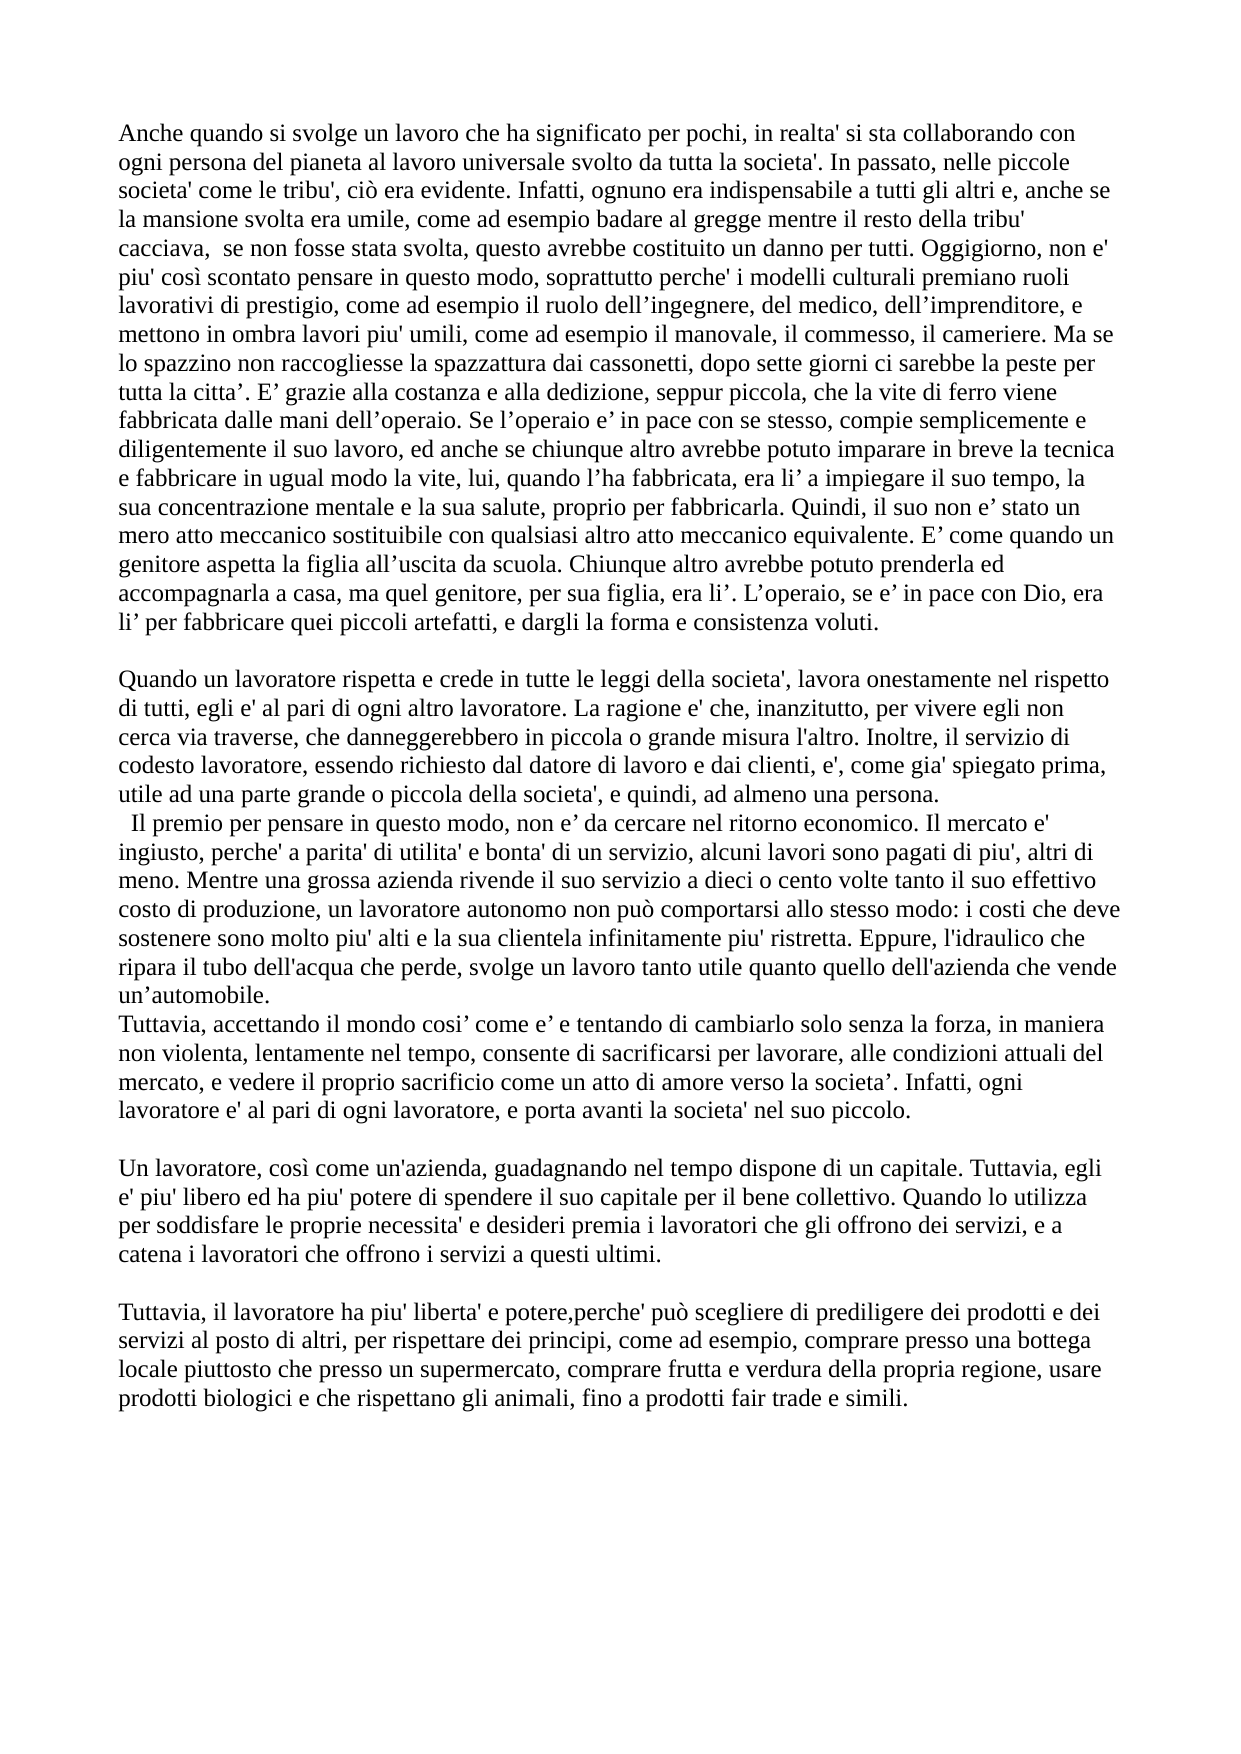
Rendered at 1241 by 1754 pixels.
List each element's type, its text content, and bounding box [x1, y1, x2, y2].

text Anche quando si svolge un lavoro che ha significato per pochi, in realta' si sta collaborando con ogni persona del pianeta al lavoro universale svolto da tutta la societa'. In passato, nelle piccole societa' come le tribu', ciò era evidente. Infatti, ognuno era indispensabile a tutti gli altri e, anche se la mansione svolta era umile, come ad esempio badare al gregge mentre il resto della tribu' cacciava, se non fosse stata svolta, questo avrebbe costituito un danno per tutti. Oggigiorno, non e' piu' così scontato pensare in questo modo, soprattutto perche' i modelli culturali premiano ruoli lavorativi di prestigio, come ad esempio il ruolo dell’ingegnere, del medico, dell’imprenditore, e mettono in ombra lavori piu' umili, come ad esempio il manovale, il commesso, il cameriere. Ma se lo spazzino non raccogliesse la spazzattura dai cassonetti, dopo sette giorni ci sarebbe la peste per tutta la citta’. E’ grazie alla costanza e alla dedizione, seppur piccola, che la vite di ferro viene fabbricata dalle mani dell’operaio. Se l’operaio e’ in pace con se stesso, compie semplicemente e diligentemente il suo lavoro, ed anche se chiunque altro avrebbe potuto imparare in breve la tecnica e fabbricare in ugual modo la vite, lui, quando l’ha fabbricata, era li’ a impiegare il suo tempo, la sua concentrazione mentale e la sua salute, proprio per fabbricarla. Quindi, il suo non e’ stato un mero atto meccanico sostituibile con qualsiasi altro atto meccanico equivalente. E’ come quando un genitore aspetta la figlia all’uscita da scuola. Chiunque altro avrebbe potuto prenderla ed accompagnarla a casa, ma quel genitore, per sua figlia, era li’. L’operaio, se e’ in pace con Dio, era li’ per fabbricare quei piccoli artefatti, e dargli la forma e consistenza voluti. [118, 118, 1122, 636]
text Il premio per pensare in questo modo, non e’ da cercare nel ritorno economico. Il mercato e' ingiusto, perche' a parita' di utilita' e bonta' di un servizio, alcuni lavori sono pagati di piu', altri di meno. Mentre una grossa azienda rivende il suo servizio a dieci o cento volte tanto il suo effettivo costo di produzione, un lavoratore autonomo non può comportarsi allo stesso modo: i costi che deve sostenere sono molto piu' alti e la sua clientela infinitamente piu' ristretta. Eppure, l'idraulico che ripara il tubo dell'acqua che perde, svolge un lavoro tanto utile quanto quello dell'azienda che vende un’automobile. [118, 808, 1122, 1009]
text Tuttavia, accettando il mondo cosi’ come e’ e tentando di cambiarlo solo senza la forza, in maniera non violenta, lentamente nel tempo, consente di sacrificarsi per lavorare, alle condizioni attuali del mercato, e vedere il proprio sacrificio come un atto di amore verso la societa’. Infatti, ogni lavoratore e' al pari di ogni lavoratore, e porta avanti la societa' nel suo piccolo. [118, 1009, 1122, 1124]
text Quando un lavoratore rispetta e crede in tutte le leggi della societa', lavora onestamente nel rispetto di tutti, egli e' al pari di ogni altro lavoratore. La ragione e' che, inanzitutto, per vivere egli non cerca via traverse, che danneggerebbero in piccola o grande misura l'altro. Inoltre, il servizio di codesto lavoratore, essendo richiesto dal datore di lavoro e dai clienti, e', come gia' spiegato prima, utile ad una parte grande o piccola della societa', e quindi, ad almeno una persona. [118, 664, 1122, 808]
text Tuttavia, il lavoratore ha piu' liberta' e potere,perche' può scegliere di prediligere dei prodotti e dei servizi al posto di altri, per rispettare dei principi, come ad esempio, comprare presso una bottega locale piuttosto che presso un supermercato, comprare frutta e verdura della propria regione, usare prodotti biologici e che rispettano gli animali, fino a prodotti fair trade e simili. [118, 1297, 1122, 1412]
text Un lavoratore, così come un'azienda, guadagnando nel tempo dispone di un capitale. Tuttavia, egli e' piu' libero ed ha piu' potere di spendere il suo capitale per il bene collettivo. Quando lo utilizza per soddisfare le proprie necessita' e desideri premia i lavoratori che gli offrono dei servizi, e a catena i lavoratori che offrono i servizi a questi ultimi. [118, 1153, 1122, 1268]
